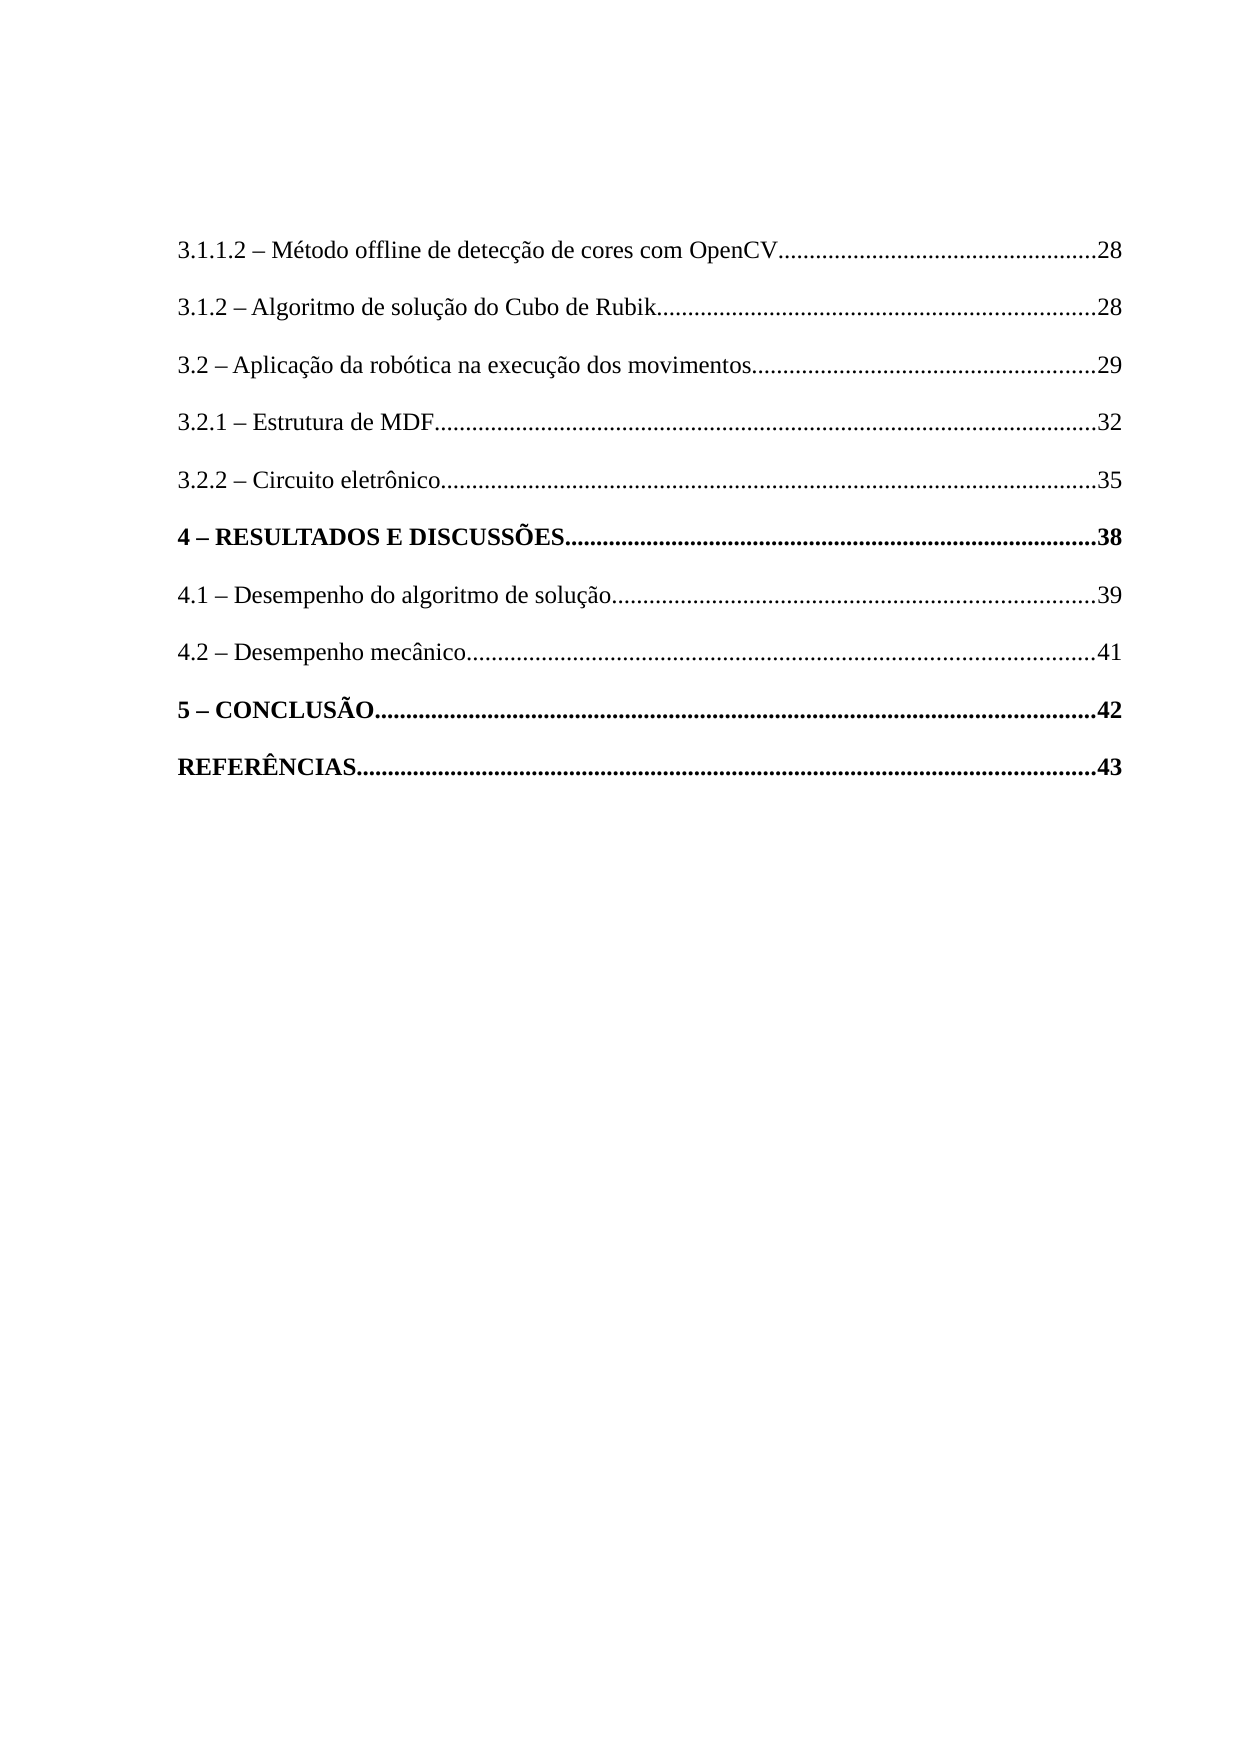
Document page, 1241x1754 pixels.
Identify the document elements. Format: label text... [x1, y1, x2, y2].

text 3.2.2 – Circuito eletrônico 35 [177, 465, 1122, 493]
text 5 – CONCLUSÃO 42 [177, 695, 1122, 723]
text 3.1.1.2 – Método offline de detecção de cores com OpenCV 28 [177, 235, 1122, 263]
text 3.1.2 – Algoritmo de solução do Cubo de Rubik 28 [177, 292, 1122, 321]
text 4.2 – Desempenho mecânico 41 [177, 637, 1122, 666]
text REFERÊNCIAS 43 [177, 752, 1122, 781]
text 4.1 – Desempenho do algoritmo de solução 39 [177, 580, 1122, 608]
text 4 – RESULTADOS E DISCUSSÕES 38 [177, 522, 1122, 551]
text 3.2 – Aplicação da robótica na execução dos movimentos 29 [177, 350, 1122, 378]
text 3.2.1 – Estrutura de MDF 32 [177, 407, 1122, 436]
